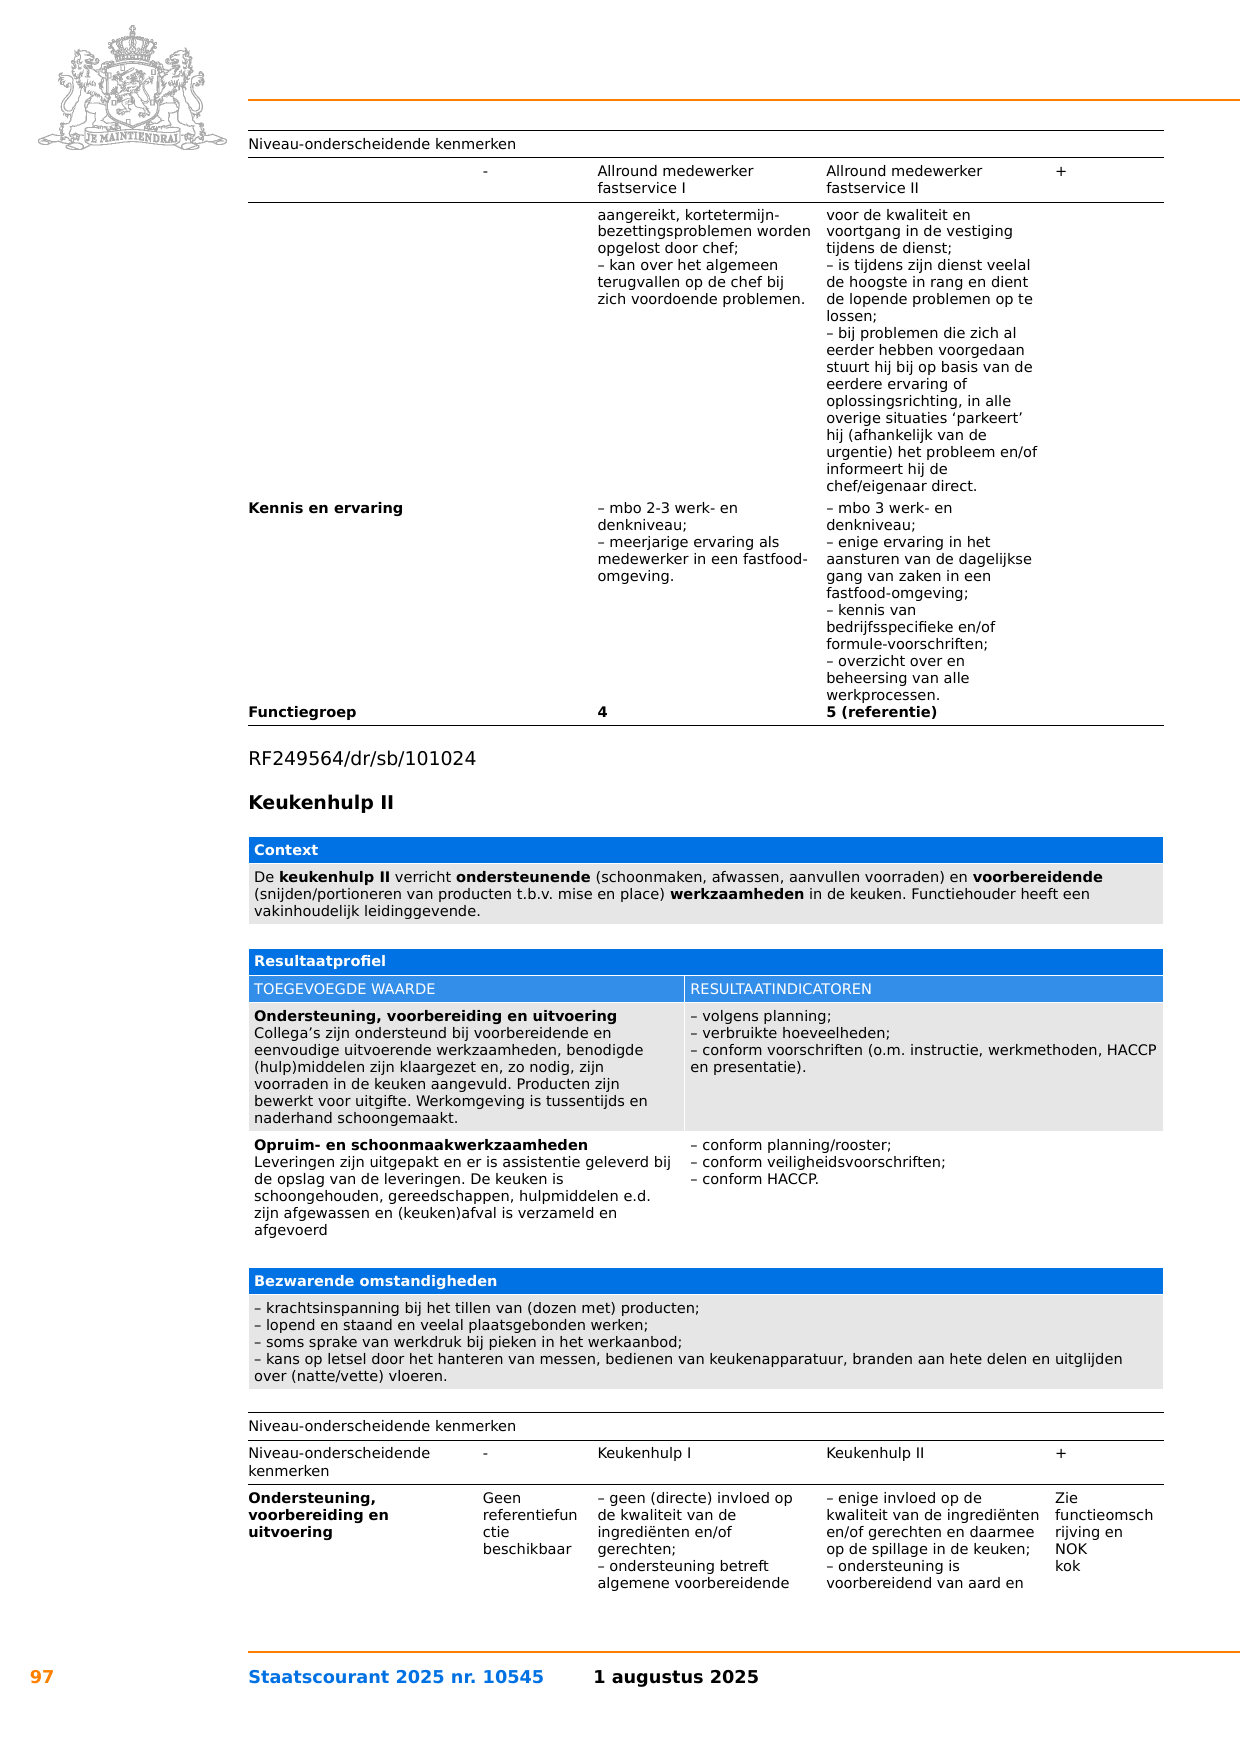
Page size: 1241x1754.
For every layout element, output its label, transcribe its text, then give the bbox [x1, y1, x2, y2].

table_cell – enige invloed op de kwaliteit van de ingrediënten en/of gerechten en daarmee op de spillage in de keuken; – ondersteuning is voorbereidend van aard en [820, 1485, 1049, 1592]
text RF249564/dr/sb/101024 [248, 748, 1163, 770]
table_cell – mbo 2-3 werk- en denkniveau; – meerjarige ervaring als medewerker in een fastfood-omgeving. [591, 495, 820, 703]
table_cell [477, 704, 591, 725]
table_cell + [1049, 158, 1163, 202]
table_cell - [477, 1441, 591, 1484]
table_cell [248, 158, 477, 202]
table_header Niveau-onderscheidende kenmerken [248, 1413, 1163, 1440]
table_cell [1049, 203, 1163, 703]
table_cell – mbo 3 werk- en denkniveau; – enige ervaring in het aansturen van de dagelijkse gang van zaken in een fastfood-omgeving; – kennis van bedrijfsspecifieke en/of formule-voorschriften; – overzicht over en beheersing van alle werkprocessen. [820, 495, 1049, 703]
table_cell Kennis en ervaring [248, 495, 477, 703]
table_cell – volgens planning; – verbruikte hoeveelheden; – conform voorschriften (o.m. instructie, werkmethoden, HACCP en presentatie). [685, 1003, 1163, 1131]
table_header Niveau-onderscheidende kenmerken [248, 131, 1163, 157]
table_cell – krachtsinspanning bij het tillen van (dozen met) producten; – lopend en staand en veelal plaatsgebonden werken; – soms sprake van werkdruk bij pieken in het werkaanbod; – kans op letsel door het hanteren van messen, bedienen van keukenapparatuur, branden aan hete delen en uitglijden over (natte/vette) vloeren. [249, 1295, 1163, 1389]
subtitle Keukenhulp II [248, 792, 1163, 814]
table_cell 4 [591, 704, 820, 725]
table_cell [477, 203, 591, 703]
table_cell Allround medewerker fastservice II [820, 158, 1049, 202]
table_cell Functiegroep [248, 704, 477, 725]
table_cell Allround medewerker fastservice I [591, 158, 820, 202]
table_header Bezwarende omstandigheden [249, 1268, 1163, 1294]
table_cell Zie functieomschrijving en NOK kok [1049, 1485, 1163, 1592]
picture [38, 25, 227, 150]
table_cell De keukenhulp II verricht ondersteunende (schoonmaken, afwassen, aanvullen voorraden) en voorbereidende (snijden/portioneren van producten t.b.v. mise en place) werkzaamheden in de keuken. Functiehouder heeft een vakinhoudelijk leidinggevende. [249, 864, 1163, 924]
table_cell Ondersteuning, voorbereiding en uitvoering [248, 1485, 477, 1592]
table_cell – geen (directe) invloed op de kwaliteit van de ingrediënten en/of gerechten; – ondersteuning betreft algemene voorbereidende [591, 1485, 820, 1592]
table_cell Keukenhulp I [591, 1441, 820, 1484]
table_header Context [249, 837, 1163, 863]
table_cell 5 (referentie) [820, 704, 1049, 725]
table_cell voor de kwaliteit en voortgang in de vestiging tijdens de dienst; – is tijdens zijn dienst veelal de hoogste in rang en dient de lopende problemen op te lossen; – bij problemen die zich al eerder hebben voorgedaan stuurt hij bij op basis van de eerdere ervaring of oplossingsrichting, in alle overige situaties ‘parkeert’ hij (afhankelijk van de urgentie) het probleem en/of informeert hij de chef/eigenaar direct. [820, 203, 1049, 495]
table_cell – conform planning/rooster; – conform veiligheidsvoorschriften; – conform HACCP. [685, 1133, 1163, 1244]
table_cell Ondersteuning, voorbereiding en uitvoering Collega’s zijn ondersteund bij voorbereidende en eenvoudige uitvoerende werkzaamheden, benodigde (hulp)middelen zijn klaargezet en, zo nodig, zijn voorraden in de keuken aangevuld. Producten zijn bewerkt voor uitgifte. Werkomgeving is tussentijds en naderhand schoongemaakt. [249, 1003, 684, 1131]
table_cell - [477, 158, 591, 202]
table_cell aangereikt, kortetermijn- bezettingsproblemen worden opgelost door chef; – kan over het algemeen terugvallen op de chef bij zich voordoende problemen. [591, 203, 820, 495]
table_cell RESULTAATINDICATOREN [685, 976, 1163, 1002]
table_cell Niveau-onderscheidende kenmerken [248, 1441, 477, 1484]
table_cell TOEGEVOEGDE WAARDE [249, 976, 684, 1002]
table_cell [1049, 704, 1163, 725]
table_cell Opruim- en schoonmaakwerkzaamheden Leveringen zijn uitgepakt en er is assistentie geleverd bij de opslag van de leveringen. De keuken is schoongehouden, gereedschappen, hulpmiddelen e.d. zijn afgewassen en (keuken)afval is verzameld en afgevoerd [249, 1133, 684, 1244]
table_cell + [1049, 1441, 1163, 1484]
table_header Resultaatprofiel [249, 949, 1163, 975]
table_cell [248, 203, 477, 495]
table_cell Geen referentiefunctie beschikbaar [477, 1485, 591, 1592]
table_cell Keukenhulp II [820, 1441, 1049, 1484]
